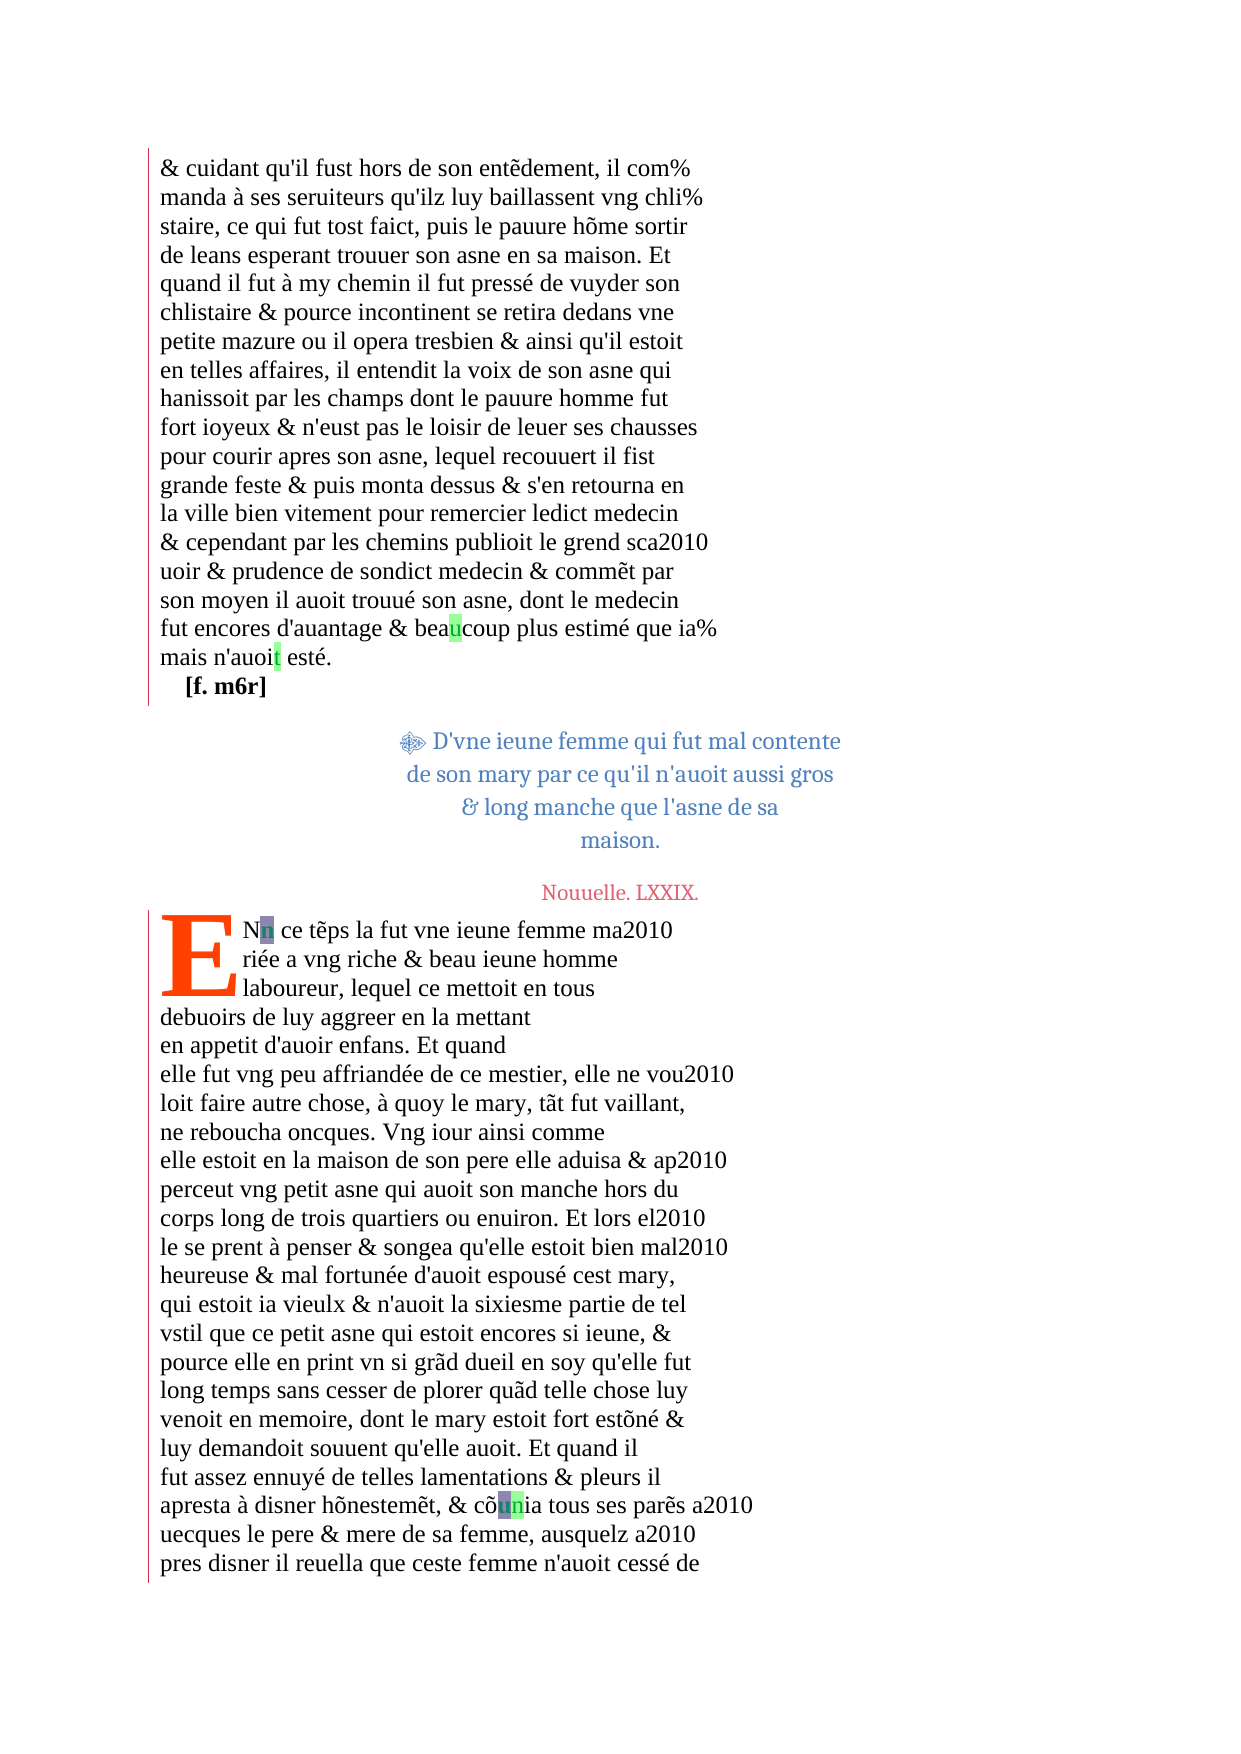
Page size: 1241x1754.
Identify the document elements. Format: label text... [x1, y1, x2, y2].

text [f. m6r] [149, 671, 1093, 706]
text & cuidant qu'il fust hors de son entẽdement, il com% manda à ses seruiteurs qu'ilz luy baillassent vng chli% staire, ce qui fut tost faict, puis le pauure hõme sortir de leans esperant trouuer son asne en sa maison. Et quand il fut à my chemin il fut pressé de vuyder son chlistaire & pource incontinent se retira dedans vne petite mazure ou il opera tresbien & ainsi qu'il estoit en telles affaires, il entendit la voix de son asne qui hanissoit par les champs dont le pauure homme fut fort ioyeux & n'eust pas le loisir de leuer ses chausses pour courir apres son asne, lequel recouuert il fist grande feste & puis monta dessus & s'en retourna en la ville bien vitement pour remercier ledict medecin & cependant par les chemins publioit le grend sca2010 uoir & prudence de sondict medecin & commẽt par son moyen il auoit trouué son asne, dont le medecin fut encores d'auantage & beaucoup plus estimé que ia% mais n'auoit esté. [149, 148, 1093, 671]
subtitle Nouuelle. LXXIX. [148, 879, 1093, 906]
subtitle ❧ D'vne ieune femme qui fut mal contente de son mary par ce qu'il n'auoit aussi gros & long manche que l'asne de sa maison. [148, 727, 1093, 854]
text ENn ce tẽps la fut vne ieune femme ma2010 riée a vng riche & beau ieune homme laboureur, lequel ce mettoit en tous debuoirs de luy aggreer en la mettant en appetit d'auoir enfans. Et quand elle fut vng peu affriandée de ce mestier, elle ne vou2010 loit faire autre chose, à quoy le mary, tãt fut vaillant, ne reboucha oncques. Vng iour ainsi comme elle estoit en la maison de son pere elle aduisa & ap2010 perceut vng petit asne qui auoit son manche hors du corps long de trois quartiers ou enuiron. Et lors el2010 le se prent à penser & songea qu'elle estoit bien mal2010 heureuse & mal fortunée d'auoit espousé cest mary, qui estoit ia vieulx & n'auoit la sixiesme partie de tel vstil que ce petit asne qui estoit encores si ieune, & pource elle en print vn si grãd dueil en soy qu'elle fut long temps sans cesser de plorer quãd telle chose luy venoit en memoire, dont le mary estoit fort estõné & luy demandoit souuent qu'elle auoit. Et quand il fut assez ennuyé de telles lamentations & pleurs il apresta à disner hõnestemẽt, & cõunia tous ses parẽs a2010 uecques le pere & mere de sa femme, ausquelz a2010 pres disner il reuella que ceste femme n'auoit cessé de [149, 910, 1093, 1583]
